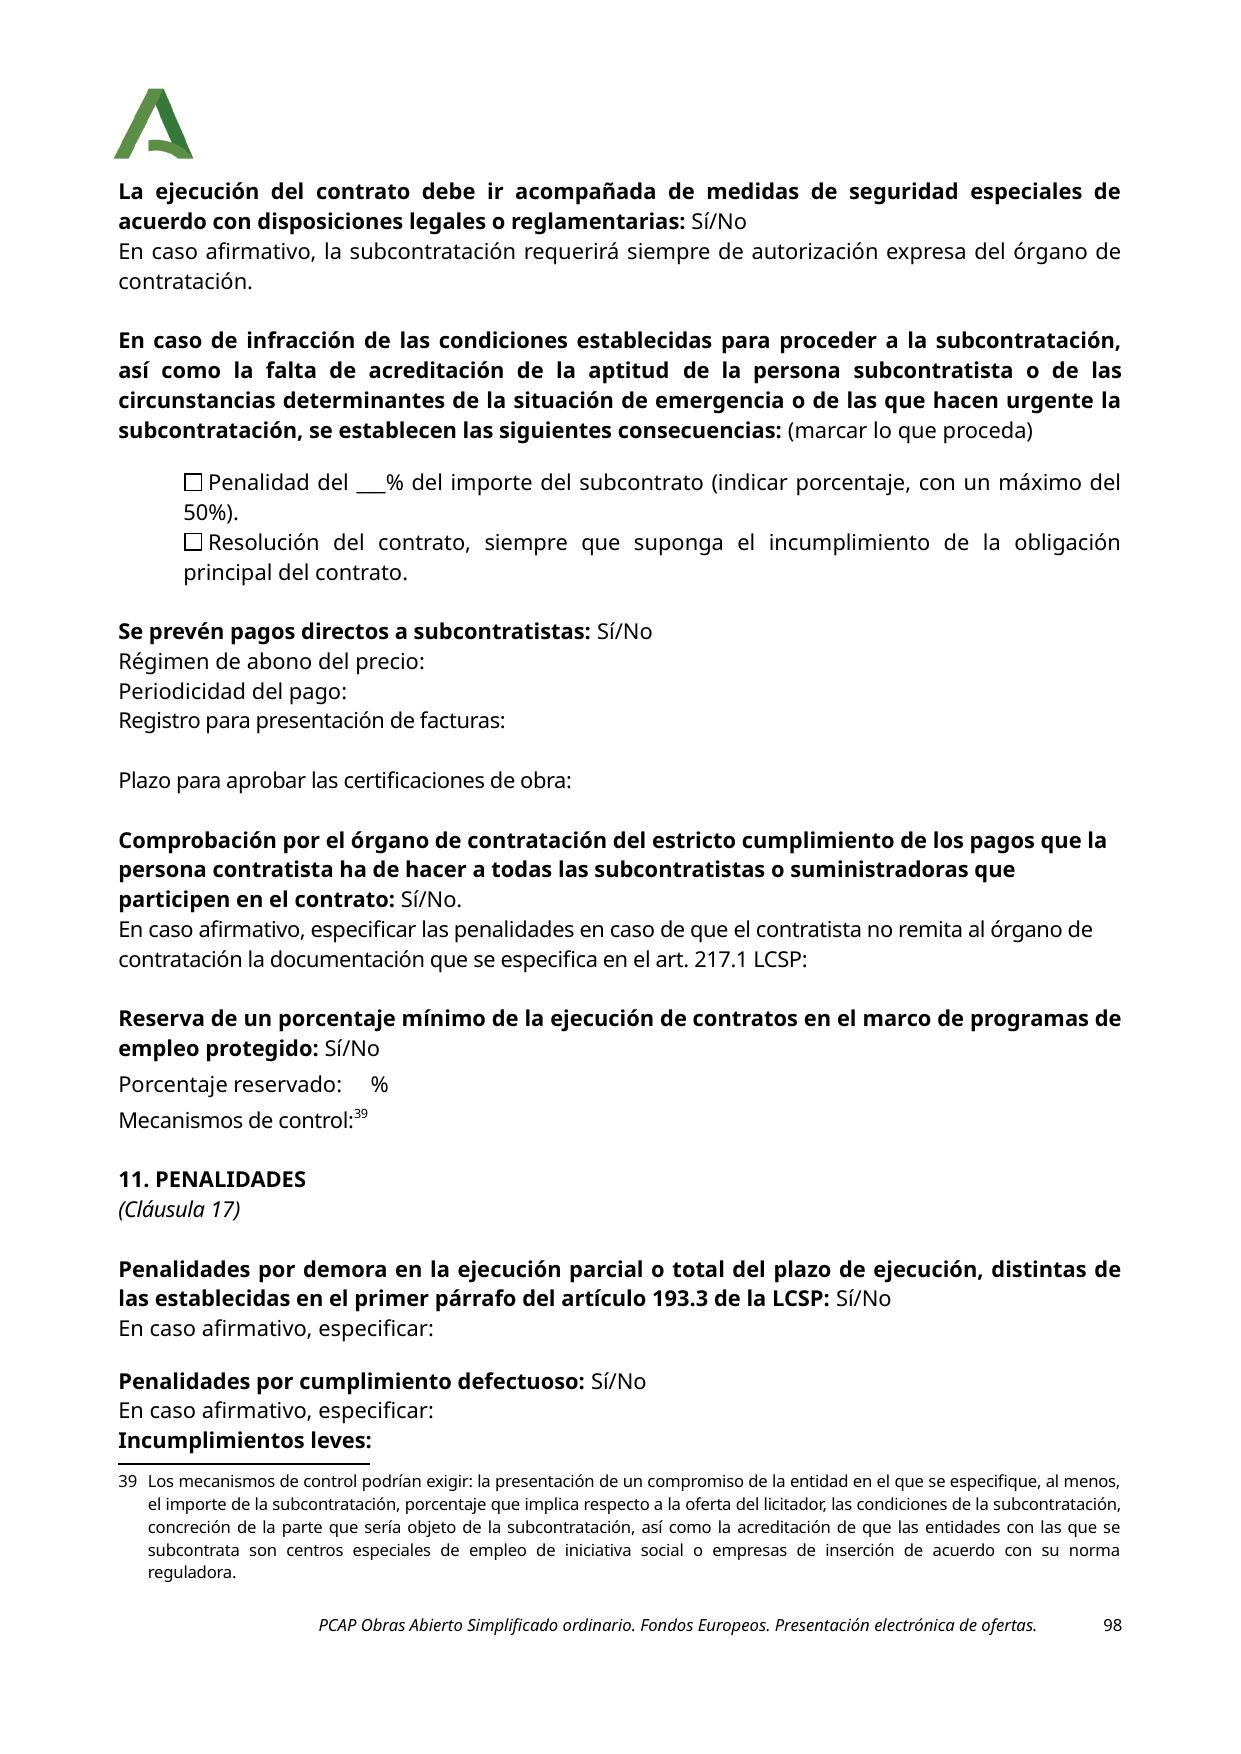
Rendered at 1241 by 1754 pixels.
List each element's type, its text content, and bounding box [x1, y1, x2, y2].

text En caso afirmativo, especificar: [118, 1396, 1122, 1425]
text (Cláusula 17) [118, 1194, 1122, 1224]
text Se prevén pagos directos a subcontratistas: Sí/No [118, 616, 1122, 646]
text Incumplimientos leves: [118, 1425, 1122, 1455]
text Comprobación por el órgano de contratación del estricto cumplimiento de los pagos que la persona contratista ha de hacer a todas las subcontratistas o suministradoras que participen en el contrato: Sí/No. [118, 825, 1122, 914]
text En caso afirmativo, especificar: [118, 1313, 1122, 1343]
text Plazo para aprobar las certificaciones de obra: [118, 765, 1122, 795]
text En caso afirmativo, la subcontratación requerirá siempre de autorización expresa del órgano de contratación. [118, 236, 1122, 296]
text Resolución del contrato, siempre que suponga el incumplimiento de la obligación principal del contrato. [183, 527, 1122, 586]
text Mecanismos de control: [118, 1105, 1122, 1134]
text La ejecución del contrato debe ir acompañada de medidas de seguridad especiales de acuerdo con disposiciones legales o reglamentarias: Sí/No [118, 176, 1122, 236]
text Periodicidad del pago: [118, 676, 1122, 706]
text 11. PENALIDADES [118, 1164, 1122, 1194]
text Régimen de abono del precio: [118, 646, 1122, 676]
text Porcentaje reservado: % [118, 1069, 1122, 1099]
text En caso de infracción de las condiciones establecidas para proceder a la subcontratación, así como la falta de acreditación de la aptitud de la persona subcontratista o de las circunstancias determinantes de la situación de emergencia o de las que hacen urgente la subcontratación, se establecen las siguientes consecuencias: (marcar lo que proceda) [118, 325, 1122, 444]
text Reserva de un porcentaje mínimo de la ejecución de contratos en el marco de programas de empleo protegido: Sí/No [118, 1003, 1122, 1063]
text Registro para presentación de facturas: [118, 706, 1122, 735]
text Los mecanismos de control podrían exigir: la presentación de un compromiso de la entidad en el que se especifique, al menos, el importe de la subcontratación, porcentaje que implica respecto a la oferta del licitador, las condiciones de la subcontratación, concreción de la parte que sería objeto de la subcontratación, así como la acreditación de que las entidades con las que se subcontrata son centros especiales de empleo de iniciativa social o empresas de inserción de acuerdo con su norma reguladora. [118, 1470, 1122, 1584]
text En caso afirmativo, especificar las penalidades en caso de que el contratista no remita al órgano de contratación la documentación que se especifica en el art. 217.1 LCSP: [118, 914, 1122, 974]
text Penalidad del ___% del importe del subcontrato (indicar porcentaje, con un máximo del 50%). [183, 467, 1122, 527]
text Penalidades por cumplimiento defectuoso: Sí/No [118, 1366, 1122, 1396]
text Penalidades por demora en la ejecución parcial o total del plazo de ejecución, distintas de las establecidas en el primer párrafo del artículo 193.3 de la LCSP: Sí/No [118, 1254, 1122, 1313]
picture [109, 84, 198, 163]
